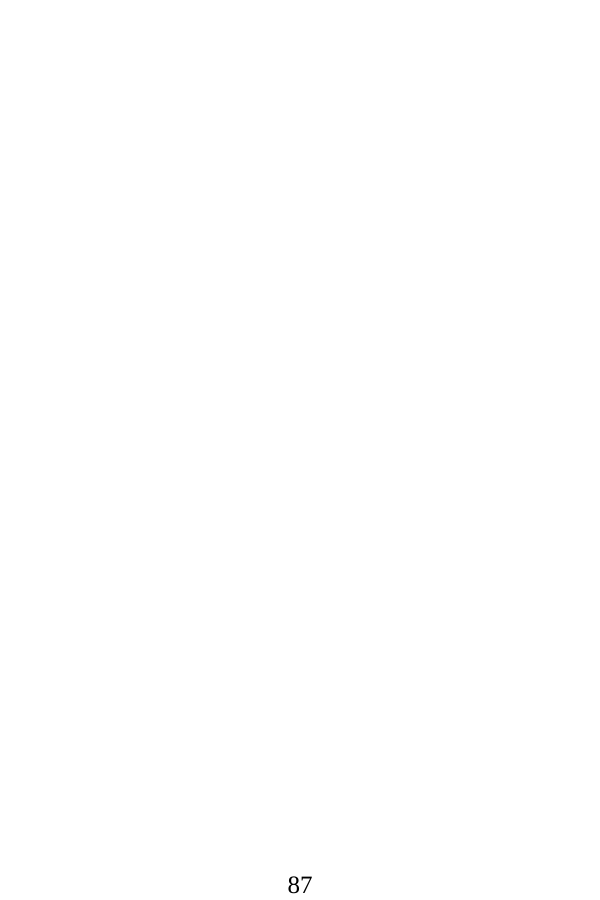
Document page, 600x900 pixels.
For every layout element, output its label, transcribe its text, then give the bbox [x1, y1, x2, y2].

text . . . [37, 37, 562, 60]
text Woke, made coffee, played Wordle and sent Cait off to work around 11. I transcribed a podcast with a venture capitalist who backs cybersecurity [37, 764, 562, 832]
text woke, made a pourover for myself. We watched an episode of Dr. Quinn Medicine Woman. I drove to China Taste, and, upon my return, we watched The Other Guys. [37, 492, 562, 582]
text V.XXV [37, 446, 562, 469]
text Cait was sitting nearest the stage w/ Francis, and some grandads were starting up. I got a pink lemonade and we were joined by Sean. The drummer asked if any others were in the house, so I got up and played Atlantic City, Folsom Prison Blues, You Ain’t Goin’ Nowhere and Dead Flowers. [37, 151, 562, 287]
text V.XXVI [37, 719, 562, 741]
text We went to the bedroom and took a little nap until I had another practice at Middlemont, this time w/ Dulci and Charlie——Chaz Cabbage. I walked home, took off my funny-smelling shirt and watched Lee Daniels’ The Butler and went to sleep. [37, 582, 562, 696]
text We went to Rhapsody for closing and then to 5 Walnut and then Storm Rhumbar with a bunch of fans who had just played the Rhum bar and Lori. After that, we drove home w/ Cam, Barbie & Taylor Martin. Cam spun records until everyone left, and I went to bed. [37, 287, 562, 423]
text I walked to Middlemont and had an underwhelming rehearsal w/ Ryan + Melissa, then walked through the greenway to French Broad Outfitters with the last ten minutes feeling slightly death-defying. [37, 60, 562, 151]
